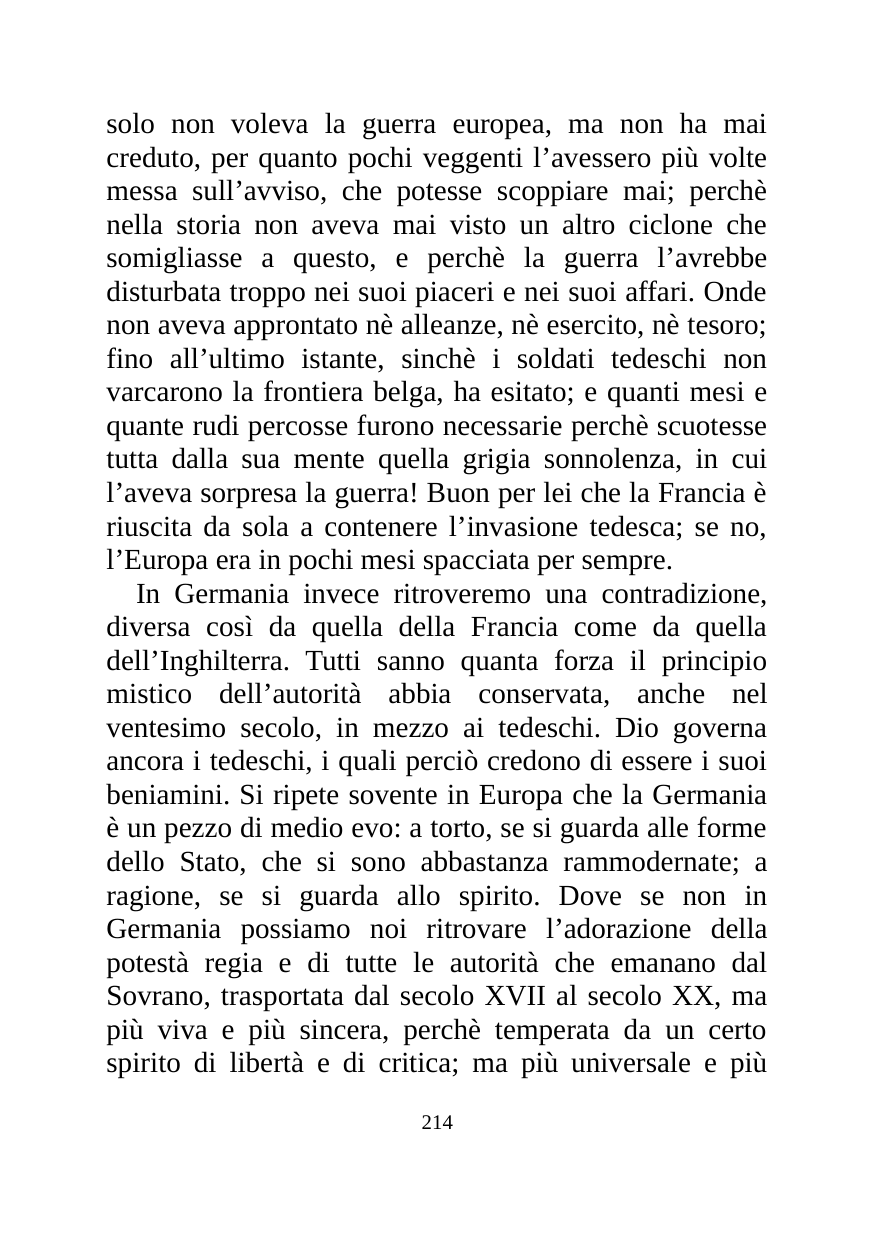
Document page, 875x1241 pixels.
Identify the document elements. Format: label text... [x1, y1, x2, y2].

text In Germania invece ritroveremo una contradizione, diversa così da quella della Francia come da quella dell’Inghilterra. Tutti sanno quanta forza il principio mistico dell’autorità abbia conservata, anche nel ventesimo secolo, in mezzo ai tedeschi. Dio governa ancora i tedeschi, i quali perciò credono di essere i suoi beniamini. Si ripete sovente in Europa che la Germania è un pezzo di medio evo: a torto, se si guarda alle forme dello Stato, che si sono abbastanza rammodernate; a ragione, se si guarda allo spirito. Dove se non in Germania possiamo noi ritrovare l’adorazione della potestà regia e di tutte le autorità che emanano dal Sovrano, trasportata dal secolo XVII al secolo XX, ma più viva e più sincera, perchè temperata da un certo spirito di libertà e di critica; ma più universale e più [106, 576, 768, 1079]
text solo non voleva la guerra europea, ma non ha mai creduto, per quanto pochi veggenti l’avessero più volte messa sull’avviso, che potesse scoppiare mai; perchè nella storia non aveva mai visto un altro ciclone che somigliasse a questo, e perchè la guerra l’avrebbe disturbata troppo nei suoi piaceri e nei suoi affari. Onde non aveva approntato nè alleanze, nè esercito, nè tesoro; fino all’ultimo istante, sinchè i soldati tedeschi non varcarono la frontiera belga, ha esitato; e quanti mesi e quante rudi percosse furono necessarie perchè scuotesse tutta dalla sua mente quella grigia sonnolenza, in cui l’aveva sorpresa la guerra! Buon per lei che la Francia è riuscita da sola a contenere l’invasione tedesca; se no, l’Europa era in pochi mesi spacciata per sempre. [106, 106, 768, 576]
